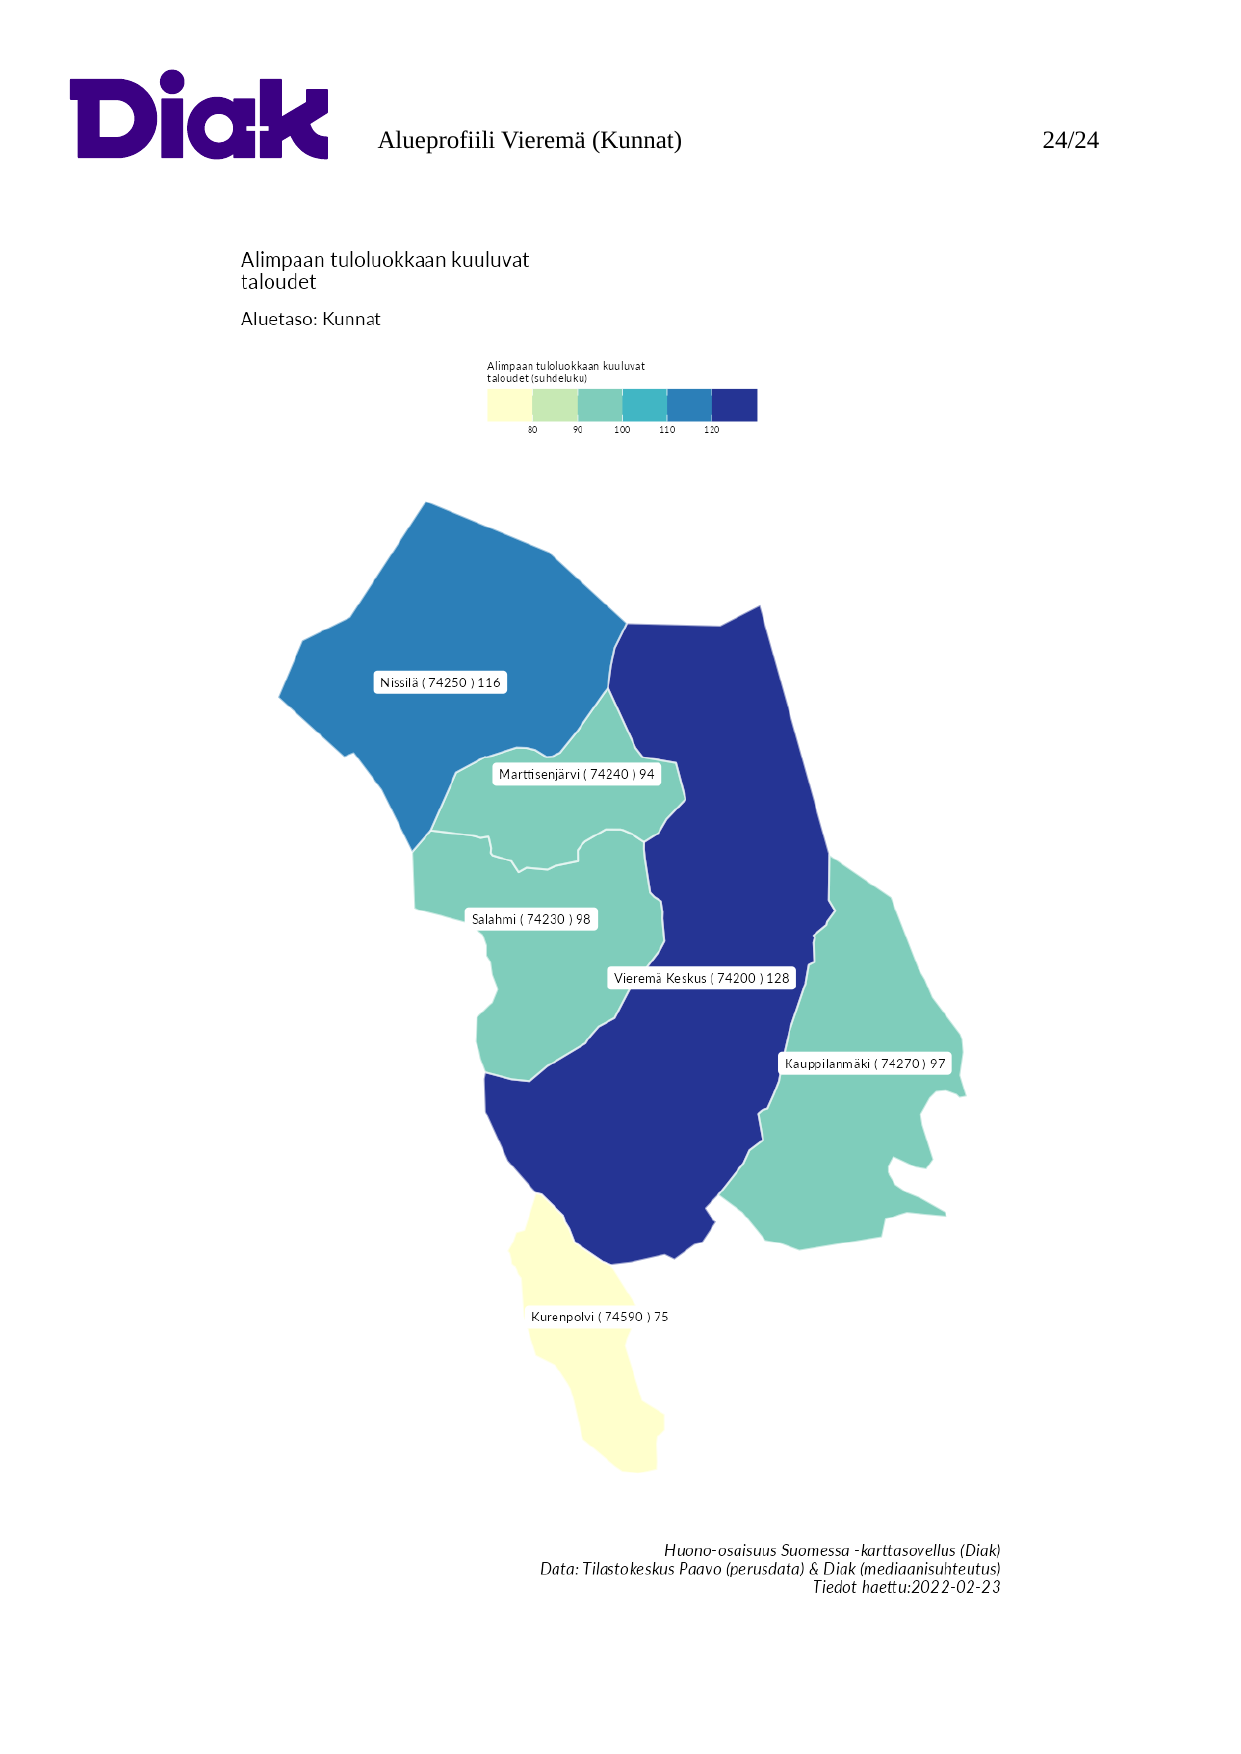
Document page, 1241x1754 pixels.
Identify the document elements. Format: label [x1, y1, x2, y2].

picture [61, 196, 1179, 1651]
